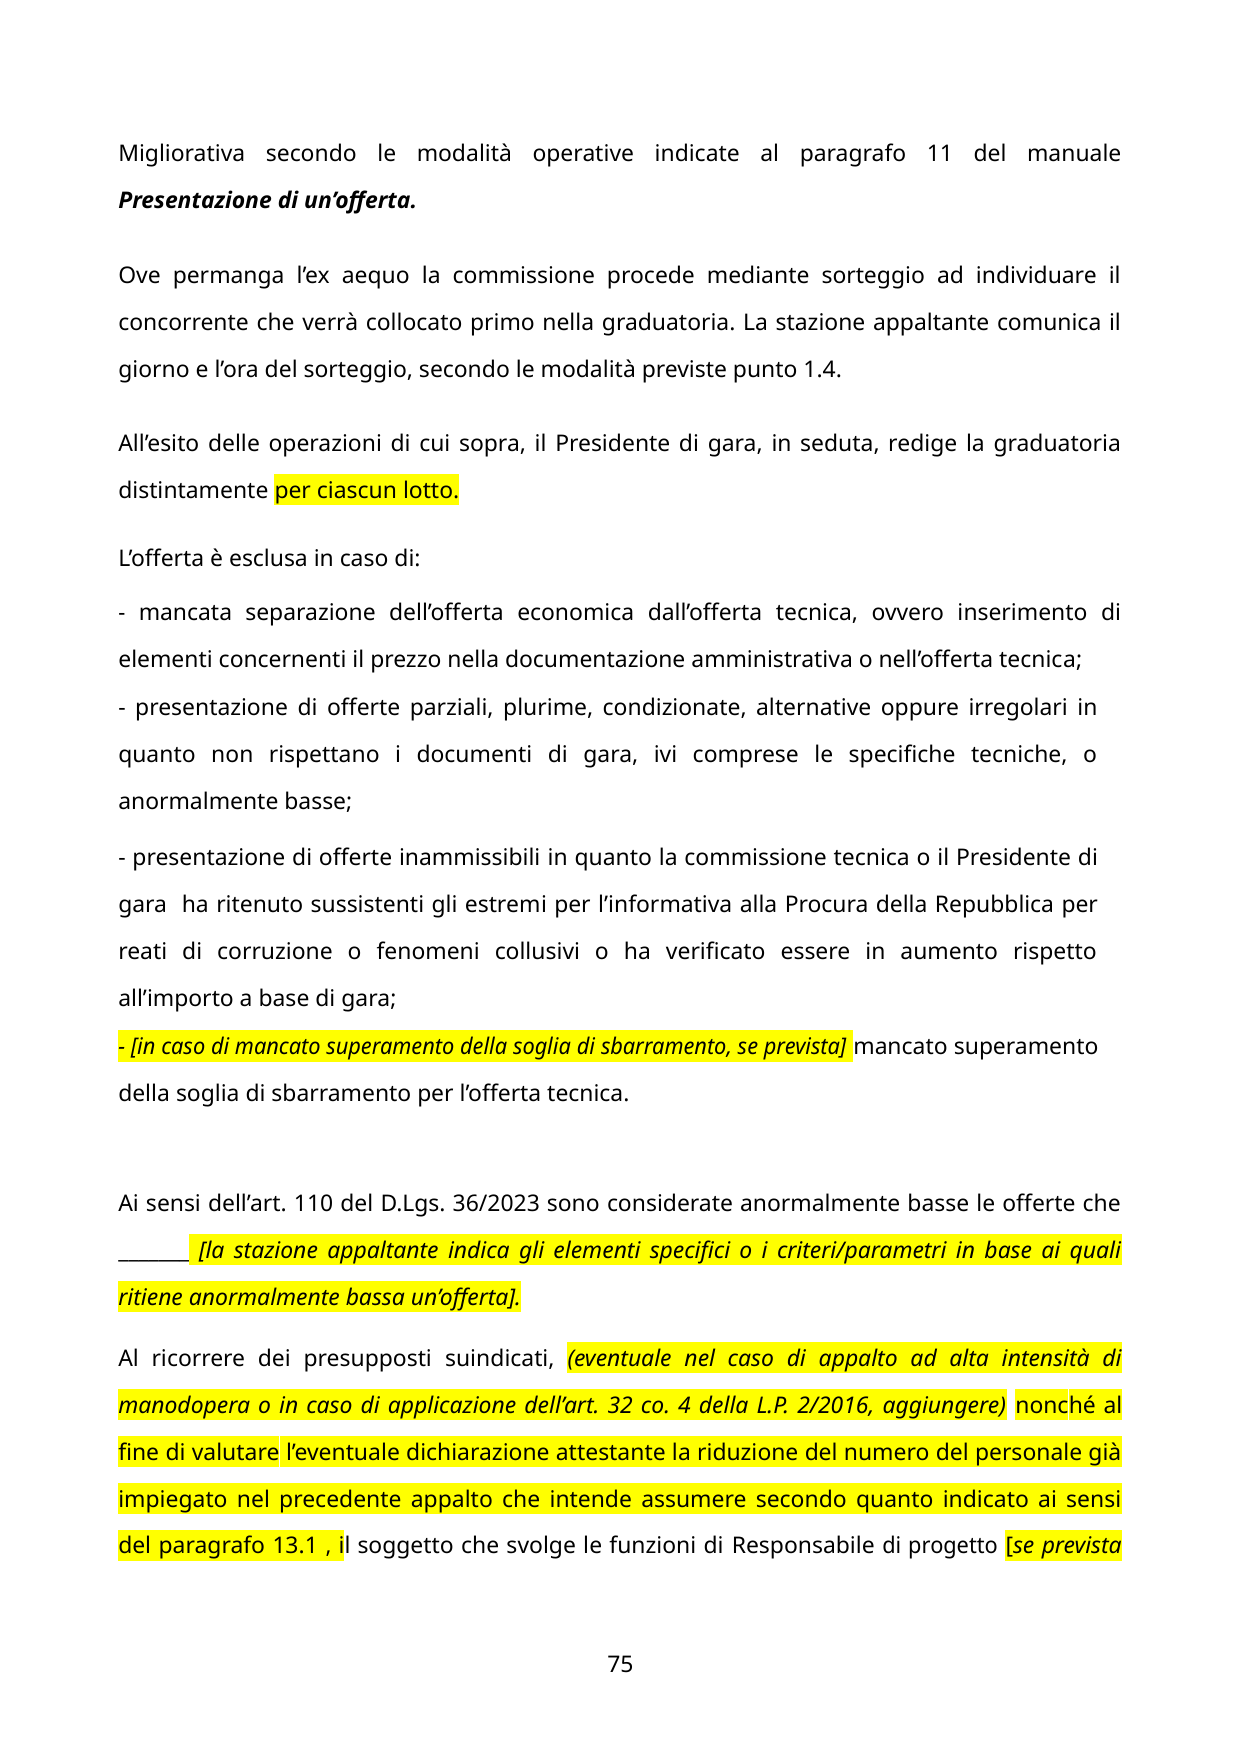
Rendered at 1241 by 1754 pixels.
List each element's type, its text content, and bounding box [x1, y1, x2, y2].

list - presentazione di offerte parziali, plurime, condizionate, alternative oppure irregolari in quanto non rispettano i documenti di gara, ivi comprese le specifiche tecniche, o anormalmente basse; [118, 691, 1098, 816]
text Al ricorrere dei presupposti suindicati, (eventuale nel caso di appalto ad alta intensità di manodopera o in caso di applicazione dell’art. 32 co. 4 della L.P. 2/2016, aggiungere) nonché al fine di valutare l’eventuale dichiarazione attestante la riduzione del numero del personale già impiegato nel precedente appalto che intende assumere secondo quanto indicato ai sensi del paragrafo 13.1 , il soggetto che svolge le funzioni di Responsabile di progetto [se prevista [118, 1342, 1122, 1561]
text Migliorativa secondo le modalità operative indicate al paragrafo 11 del manuale Presentazione di un’offerta. [118, 137, 1122, 215]
list - [in caso di mancato superamento della soglia di sbarramento, se prevista] mancato superamento della soglia di sbarramento per l’offerta tecnica. [118, 1030, 1098, 1108]
text Ai sensi dell’art. 110 del D.Lgs. 36/2023 sono considerate anormalmente basse le offerte che _______ [la stazione appaltante indica gli elementi specifici o i criteri/parametri in base ai quali ritiene anormalmente bassa un’offerta]. [118, 1187, 1122, 1312]
list - presentazione di offerte inammissibili in quanto la commissione tecnica o il Presidente di gara ha ritenuto sussistenti gli estremi per l’informativa alla Procura della Repubblica per reati di corruzione o fenomeni collusivi o ha verificato essere in aumento rispetto all’importo a base di gara; [118, 841, 1098, 1013]
text All’esito delle operazioni di cui sopra, il Presidente di gara, in seduta, redige la graduatoria distintamente per ciascun lotto. [118, 427, 1122, 505]
text - mancata separazione dell’offerta economica dall’offerta tecnica, ovvero inserimento di elementi concernenti il prezzo nella documentazione amministrativa o nell’offerta tecnica; [118, 596, 1122, 674]
text Ove permanga l’ex aequo la commissione procede mediante sorteggio ad individuare il concorrente che verrà collocato primo nella graduatoria. La stazione appaltante comunica il giorno e l’ora del sorteggio, secondo le modalità previste punto 1.4. [118, 259, 1122, 384]
text L’offerta è esclusa in caso di: [118, 542, 1122, 573]
